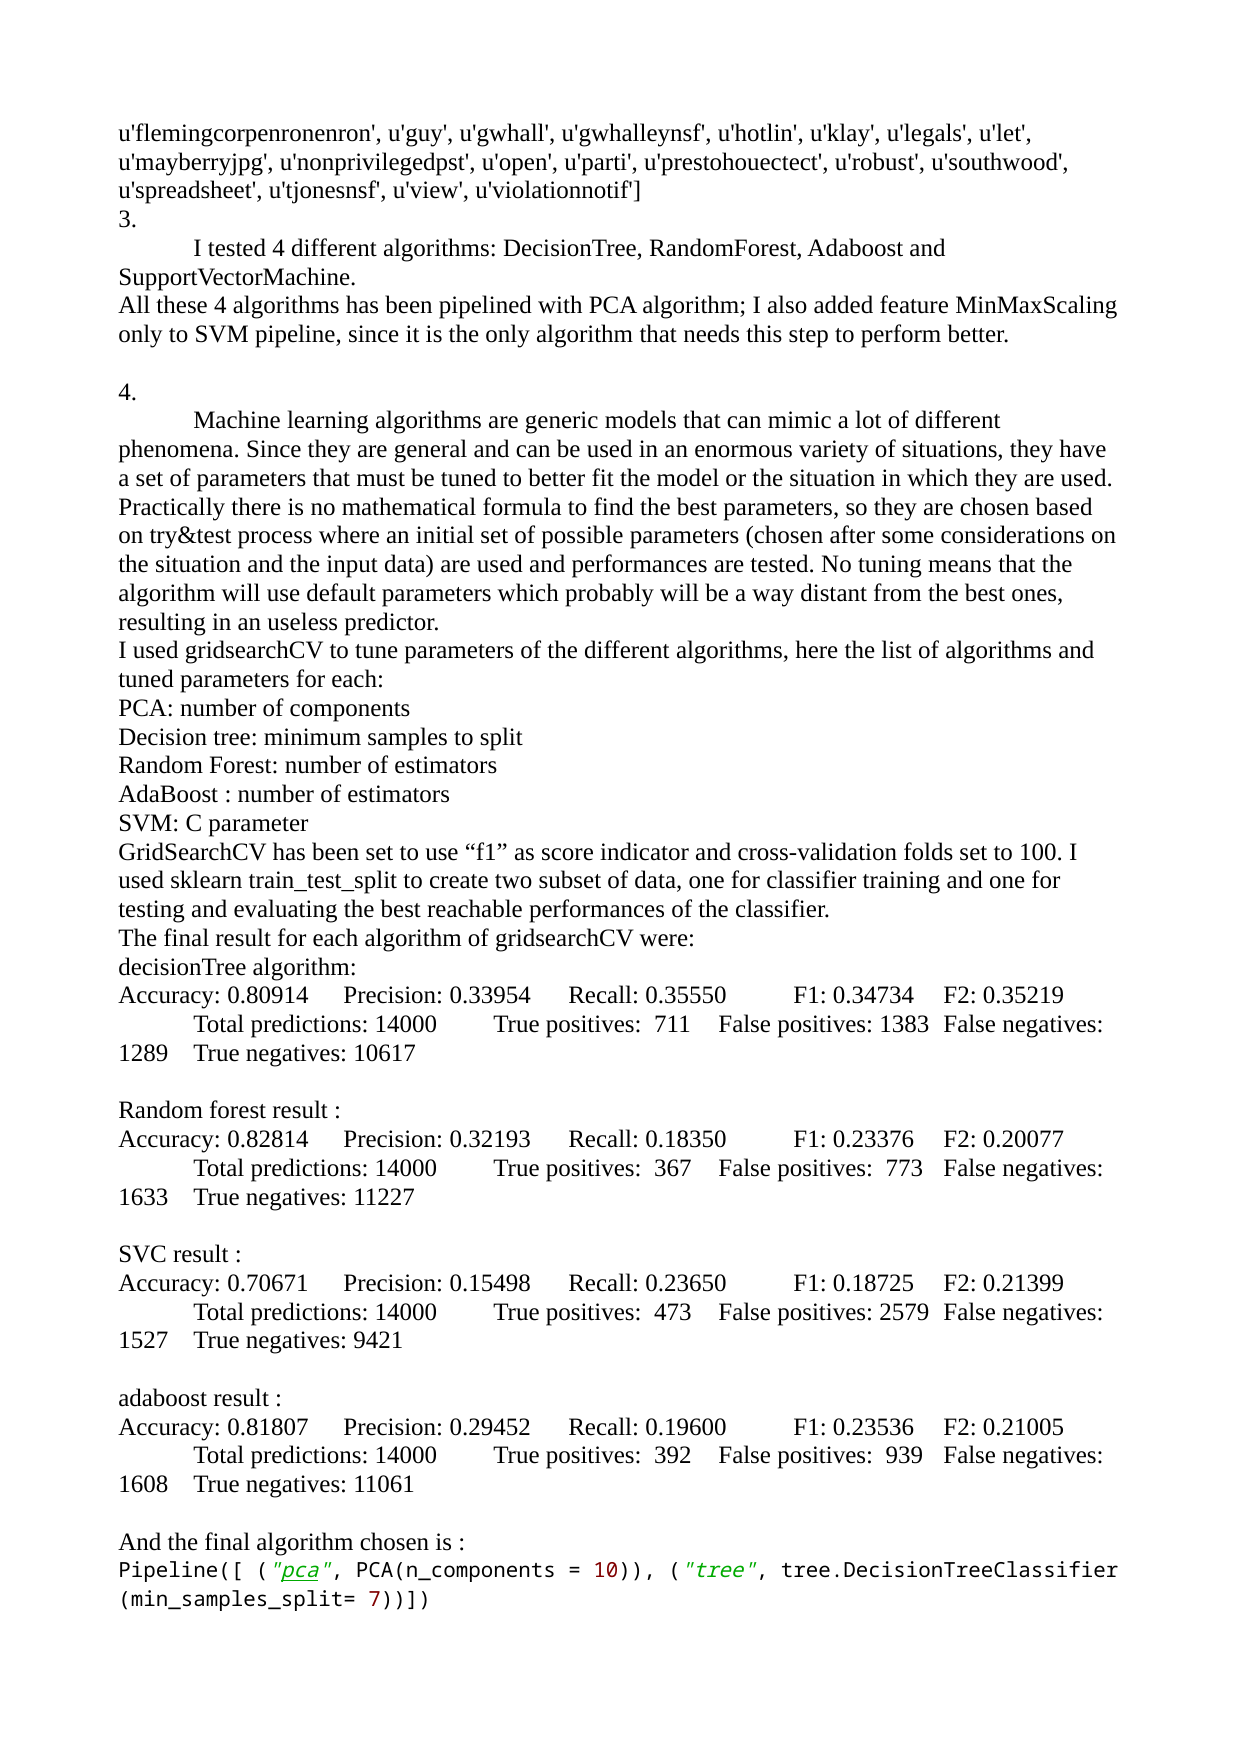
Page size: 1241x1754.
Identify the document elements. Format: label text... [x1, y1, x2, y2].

text Total predictions: 14000 True positives: 392 False positives: 939 False negatives: 1608 True negatives: 11061 [118, 1441, 1122, 1498]
text I used gridsearchCV to tune parameters of the different algorithms, here the list of algorithms and tuned parameters for each: [118, 636, 1122, 693]
text u'flemingcorpenronenron', u'guy', u'gwhall', u'gwhalleynsf', u'hotlin', u'klay', u'legals', u'let', u'mayberryjpg', u'nonprivilegedpst', u'open', u'parti', u'prestohouectect', u'robust', u'southwood', u'spreadsheet', u'tjonesnsf', u'view', u'violationnotif'] [118, 118, 1122, 204]
text Accuracy: 0.81807 Precision: 0.29452 Recall: 0.19600 F1: 0.23536 F2: 0.21005 [118, 1412, 1122, 1441]
text Decision tree: minimum samples to split [118, 722, 1122, 751]
text 4. [118, 377, 1122, 406]
text GridSearchCV has been set to use “f1” as score indicator and cross-validation folds set to 100. I used sklearn train_test_split to create two subset of data, one for classifier training and one for testing and evaluating the best reachable performances of the classifier. [118, 837, 1122, 923]
text SVC result : [118, 1239, 1122, 1268]
text SVM: C parameter [118, 808, 1122, 837]
text All these 4 algorithms has been pipelined with PCA algorithm; I also added feature MinMaxScaling only to SVM pipeline, since it is the only algorithm that needs this step to perform better. [118, 291, 1122, 348]
text Total predictions: 14000 True positives: 367 False positives: 773 False negatives: 1633 True negatives: 11227 [118, 1153, 1122, 1211]
text Pipeline([ ("pca", PCA(n_components = 10)), ("tree", tree.DecisionTreeClassifier (min_samples_split= 7))]) [118, 1556, 1122, 1612]
text PCA: number of components [118, 693, 1122, 722]
text The final result for each algorithm of gridsearchCV were: [118, 923, 1122, 952]
text AdaBoost : number of estimators [118, 779, 1122, 808]
text 3. [118, 204, 1122, 233]
text I tested 4 different algorithms: DecisionTree, RandomForest, Adaboost and SupportVectorMachine. [118, 233, 1122, 291]
text Random Forest: number of estimators [118, 751, 1122, 779]
text Machine learning algorithms are generic models that can mimic a lot of different phenomena. Since they are general and can be used in an enormous variety of situations, they have a set of parameters that must be tuned to better fit the model or the situation in which they are used. Practically there is no mathematical formula to find the best parameters, so they are chosen based on try&test process where an initial set of possible parameters (chosen after some considerations on the situation and the input data) are used and performances are tested. No tuning means that the algorithm will use default parameters which probably will be a way distant from the best ones, resulting in an useless predictor. [118, 406, 1122, 636]
text And the final algorithm chosen is : [118, 1527, 1122, 1556]
text Accuracy: 0.82814 Precision: 0.32193 Recall: 0.18350 F1: 0.23376 F2: 0.20077 [118, 1124, 1122, 1153]
text adaboost result : [118, 1383, 1122, 1412]
text Total predictions: 14000 True positives: 473 False positives: 2579 False negatives: 1527 True negatives: 9421 [118, 1297, 1122, 1354]
text decisionTree algorithm: [118, 952, 1122, 981]
text Accuracy: 0.80914 Precision: 0.33954 Recall: 0.35550 F1: 0.34734 F2: 0.35219 Total predictions: 14000 True positives: 711 False positives: 1383 False negatives: 1289 True negatives: 10617 [118, 981, 1122, 1067]
text Random forest result : [118, 1096, 1122, 1124]
text Accuracy: 0.70671 Precision: 0.15498 Recall: 0.23650 F1: 0.18725 F2: 0.21399 [118, 1268, 1122, 1297]
